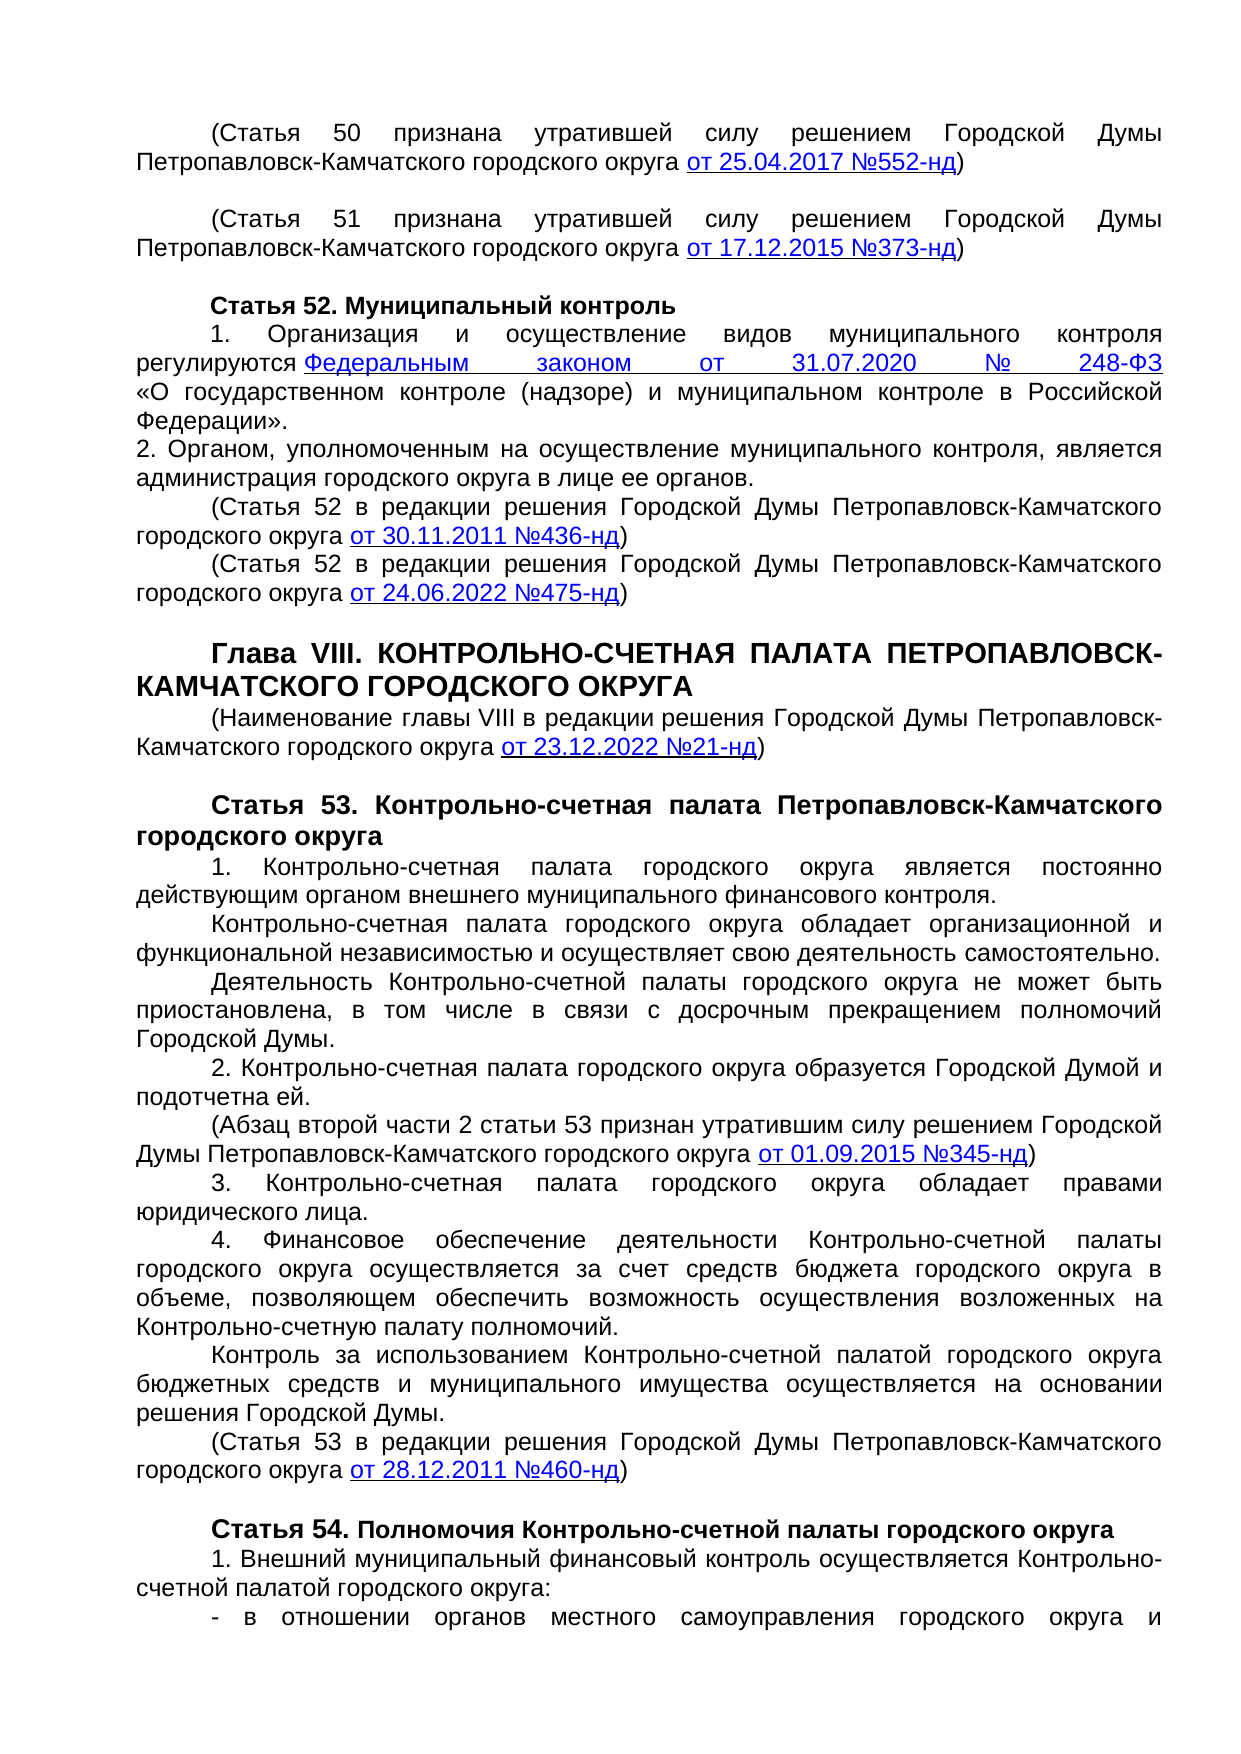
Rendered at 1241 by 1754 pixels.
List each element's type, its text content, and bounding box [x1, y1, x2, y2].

text 1. Организация и осуществление видов муниципального контроля регулируются Федеральным законом от 31.07.2020 № 248-ФЗ «О государственном контроле (надзоре) и муниципальном контроле в Российской Федерации». [136, 319, 1163, 434]
text Контрольно-счетная палата городского округа обладает организационной и функциональной независимостью и осуществляет свою деятельность самостоятельно. [136, 909, 1163, 966]
text (Статья 52 в редакции решения Городской Думы Петропавловск-Камчатского городского округа от 30.11.2011 №436-нд) [136, 492, 1163, 549]
text Деятельность Контрольно-счетной палаты городского округа не может быть приостановлена, в том числе в связи с досрочным прекращением полномочий Городской Думы. [136, 966, 1163, 1053]
text (Статья 50 признана утратившей силу решением Городской Думы Петропавловск-Камчатского городского округа от 25.04.2017 №552-нд) [136, 118, 1163, 176]
text 1. Внешний муниципальный финансовый контроль осуществляется Контрольно-счетной палатой городского округа: [136, 1544, 1163, 1601]
text (Статья 52 в редакции решения Городской Думы Петропавловск-Камчатского городского округа от 24.06.2022 №475-нд) [136, 549, 1163, 607]
text Контроль за использованием Контрольно-счетной палатой городского округа бюджетных средств и муниципального имущества осуществляется на основании решения Городской Думы. [136, 1340, 1163, 1426]
text (Абзац второй части 2 статьи 53 признан утратившим силу решением Городской Думы Петропавловск-Камчатского городского округа от 01.09.2015 №345-нд) [136, 1110, 1163, 1168]
text 2. Органом, уполномоченным на осуществление муниципального контроля, является администрация городского округа в лице ее органов. [136, 434, 1163, 492]
text Статья 54. Полномочия Контрольно-счетной палаты городского округа [136, 1513, 1163, 1544]
text 2. Контрольно-счетная палата городского округа образуется Городской Думой и подотчетна ей. [136, 1053, 1163, 1110]
text Статья 53. Контрольно-счетная палата Петропавловск-Камчатского городского округа [136, 789, 1163, 851]
text 3. Контрольно-счетная палата городского округа обладает правами юридического лица. [136, 1168, 1163, 1225]
text (Статья 51 признана утратившей силу решением Городской Думы Петропавловск-Камчатского городского округа от 17.12.2015 №373-нд) [136, 204, 1163, 262]
text 1. Контрольно-счетная палата городского округа является постоянно действующим органом внешнего муниципального финансового контроля. [136, 851, 1163, 909]
text - в отношении органов местного самоуправления городского округа и [136, 1601, 1163, 1630]
text (Статья 53 в редакции решения Городской Думы Петропавловск-Камчатского городского округа от 28.12.2011 №460-нд) [136, 1426, 1163, 1484]
text (Наименование главы VIII в редакции решения Городской Думы Петропавловск-Камчатского городского округа от 23.12.2022 №21-нд) [136, 703, 1163, 760]
text Статья 52. Муниципальный контроль [136, 291, 1163, 319]
text Глава VIII. КОНТРОЛЬНО-СЧЕТНАЯ ПАЛАТА ПЕТРОПАВЛОВСК-КАМЧАТСКОГО ГОРОДСКОГО ОКРУГА [136, 636, 1163, 703]
text 4. Финансовое обеспечение деятельности Контрольно-счетной палаты городского округа осуществляется за счет средств бюджета городского округа в объеме, позволяющем обеспечить возможность осуществления возложенных на Контрольно-счетную палату полномочий. [136, 1225, 1163, 1340]
